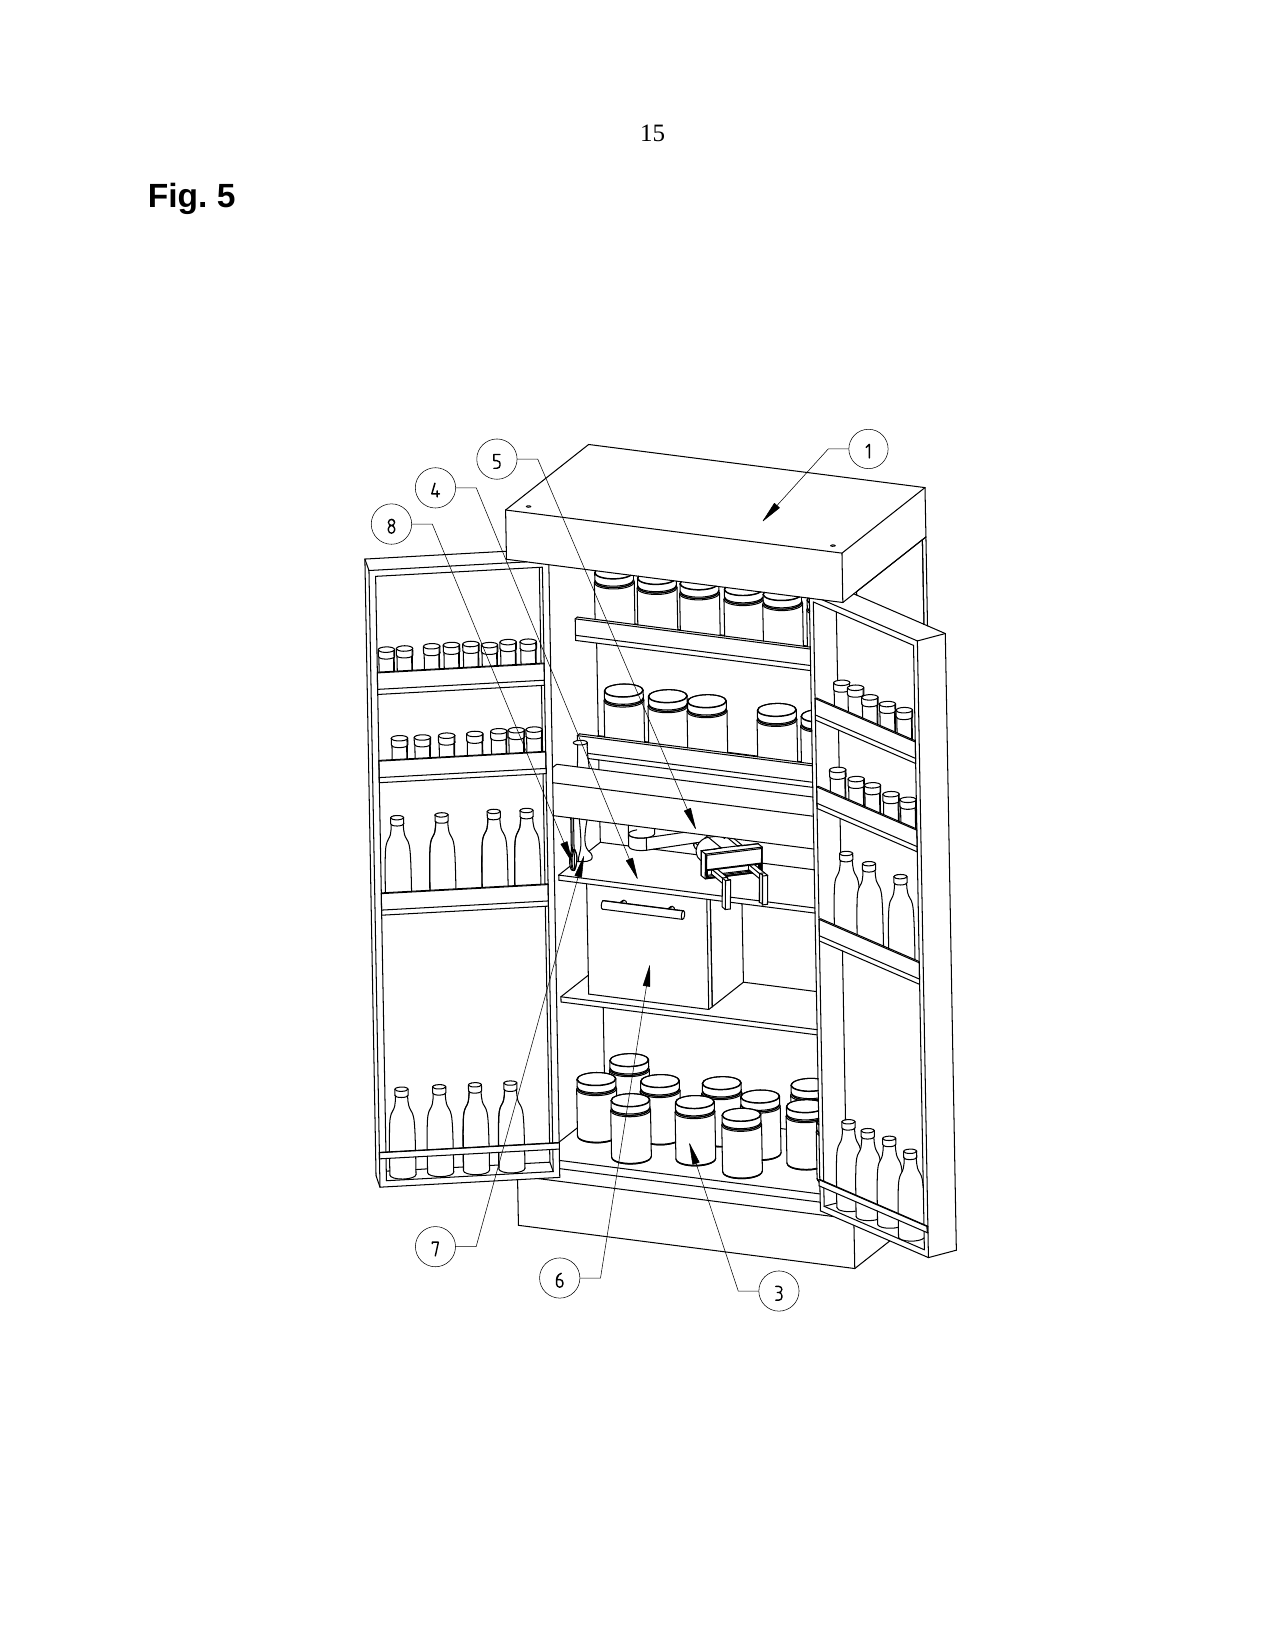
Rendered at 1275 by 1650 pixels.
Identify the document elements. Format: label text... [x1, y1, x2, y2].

text Fig. 5 [148, 176, 1157, 215]
